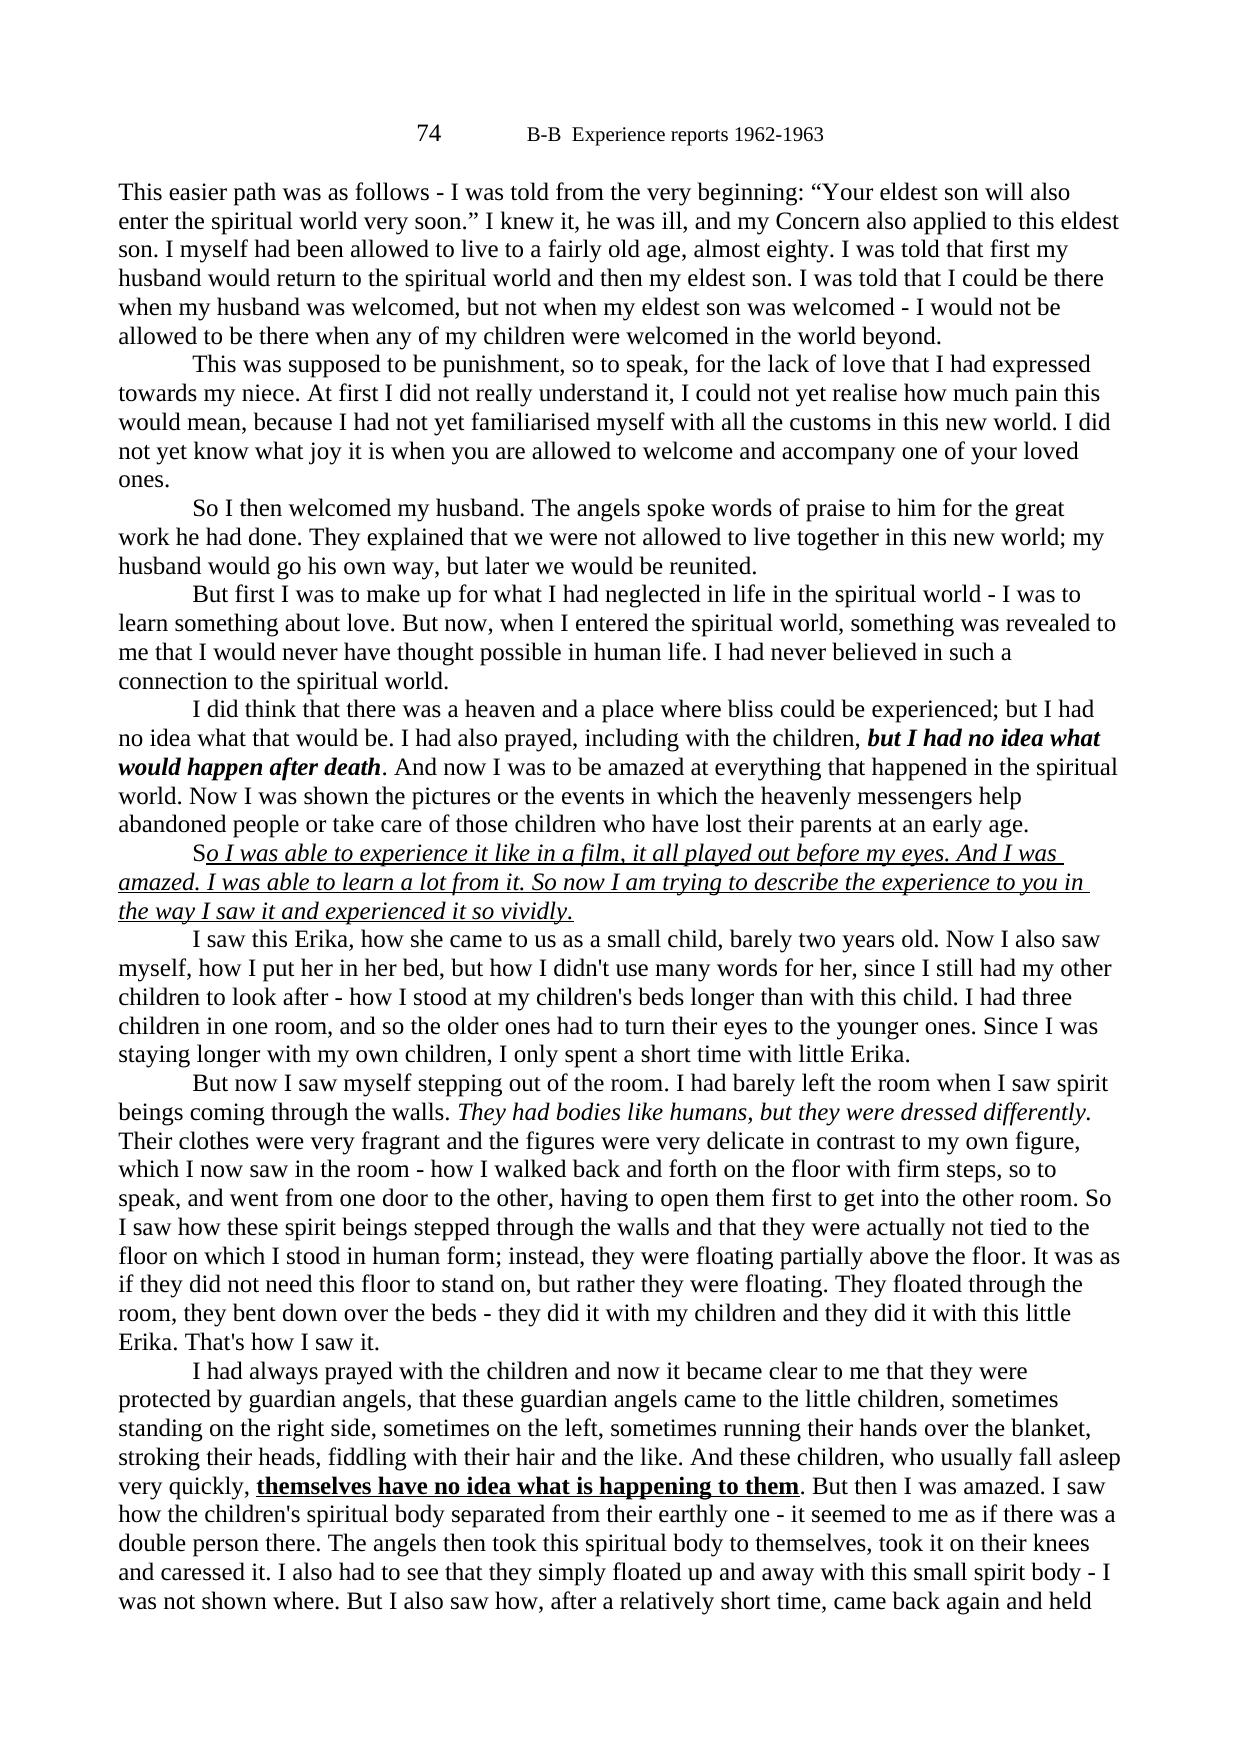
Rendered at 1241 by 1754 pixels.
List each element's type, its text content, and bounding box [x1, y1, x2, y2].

text This easier path was as follows - I was told from the very beginning: “Your eldest son will also enter the spiritual world very soon.” I knew it, he was ill, and my Concern also applied to this eldest son. I myself had been allowed to live to a fairly old age, almost eighty. I was told that first my husband would return to the spiritual world and then my eldest son. I was told that I could be there when my husband was welcomed, but not when my eldest son was welcomed - I would not be allowed to be there when any of my children were welcomed in the world beyond. [118, 177, 1122, 349]
text I did think that there was a heaven and a place where bliss could be experienced; but I had no idea what that would be. I had also prayed, including with the children, but I had no idea what would happen after death. And now I was to be amazed at everything that happened in the spiritual world. Now I was shown the pictures or the events in which the heavenly messengers help abandoned people or take care of those children who have lost their parents at an early age. [118, 694, 1122, 838]
text This was supposed to be punishment, so to speak, for the lack of love that I had expressed towards my niece. At first I did not really understand it, I could not yet realise how much pain this would mean, because I had not yet familiarised myself with all the customs in this new world. I did not yet know what joy it is when you are allowed to welcome and accompany one of your loved ones. [118, 349, 1122, 493]
text I had always prayed with the children and now it became clear to me that they were protected by guardian angels, that these guardian angels came to the little children, sometimes standing on the right side, sometimes on the left, sometimes running their hands over the blanket, stroking their heads, fiddling with their hair and the like. And these children, who usually fall asleep very quickly, themselves have no idea what is happening to them. But then I was amazed. I saw how the children's spiritual body separated from their earthly one - it seemed to me as if there was a double person there. The angels then took this spiritual body to themselves, took it on their knees and caressed it. I also had to see that they simply floated up and away with this small spirit body - I was not shown where. But I also saw how, after a relatively short time, came back again and held [118, 1356, 1122, 1614]
text So I then welcomed my husband. The angels spoke words of praise to him for the great work he had done. They explained that we were not allowed to live together in this new world; my husband would go his own way, but later we would be reunited. [118, 493, 1122, 579]
text So I was able to experience it like in a film, it all played out before my eyes. And I was amazed. I was able to learn a lot from it. So now I am trying to describe the experience to you in the way I saw it and experienced it so vividly. [118, 838, 1122, 924]
text I saw this Erika, how she came to us as a small child, barely two years old. Now I also saw myself, how I put her in her bed, but how I didn't use many words for her, since I still had my other children to look after - how I stood at my children's beds longer than with this child. I had three children in one room, and so the older ones had to turn their eyes to the younger ones. Since I was staying longer with my own children, I only spent a short time with little Erika. [118, 924, 1122, 1068]
text But now I saw myself stepping out of the room. I had barely left the room when I saw spirit beings coming through the walls. They had bodies like humans, but they were dressed differently. Their clothes were very fragrant and the figures were very delicate in contrast to my own figure, which I now saw in the room - how I walked back and forth on the floor with firm steps, so to speak, and went from one door to the other, having to open them first to get into the other room. So I saw how these spirit beings stepped through the walls and that they were actually not tied to the floor on which I stood in human form; instead, they were floating partially above the floor. It was as if they did not need this floor to stand on, but rather they were floating. They floated through the room, they bent down over the beds - they did it with my children and they did it with this little Erika. That's how I saw it. [118, 1068, 1122, 1356]
text But first I was to make up for what I had neglected in life in the spiritual world - I was to learn something about love. But now, when I entered the spiritual world, something was revealed to me that I would never have thought possible in human life. I had never believed in such a connection to the spiritual world. [118, 579, 1122, 694]
